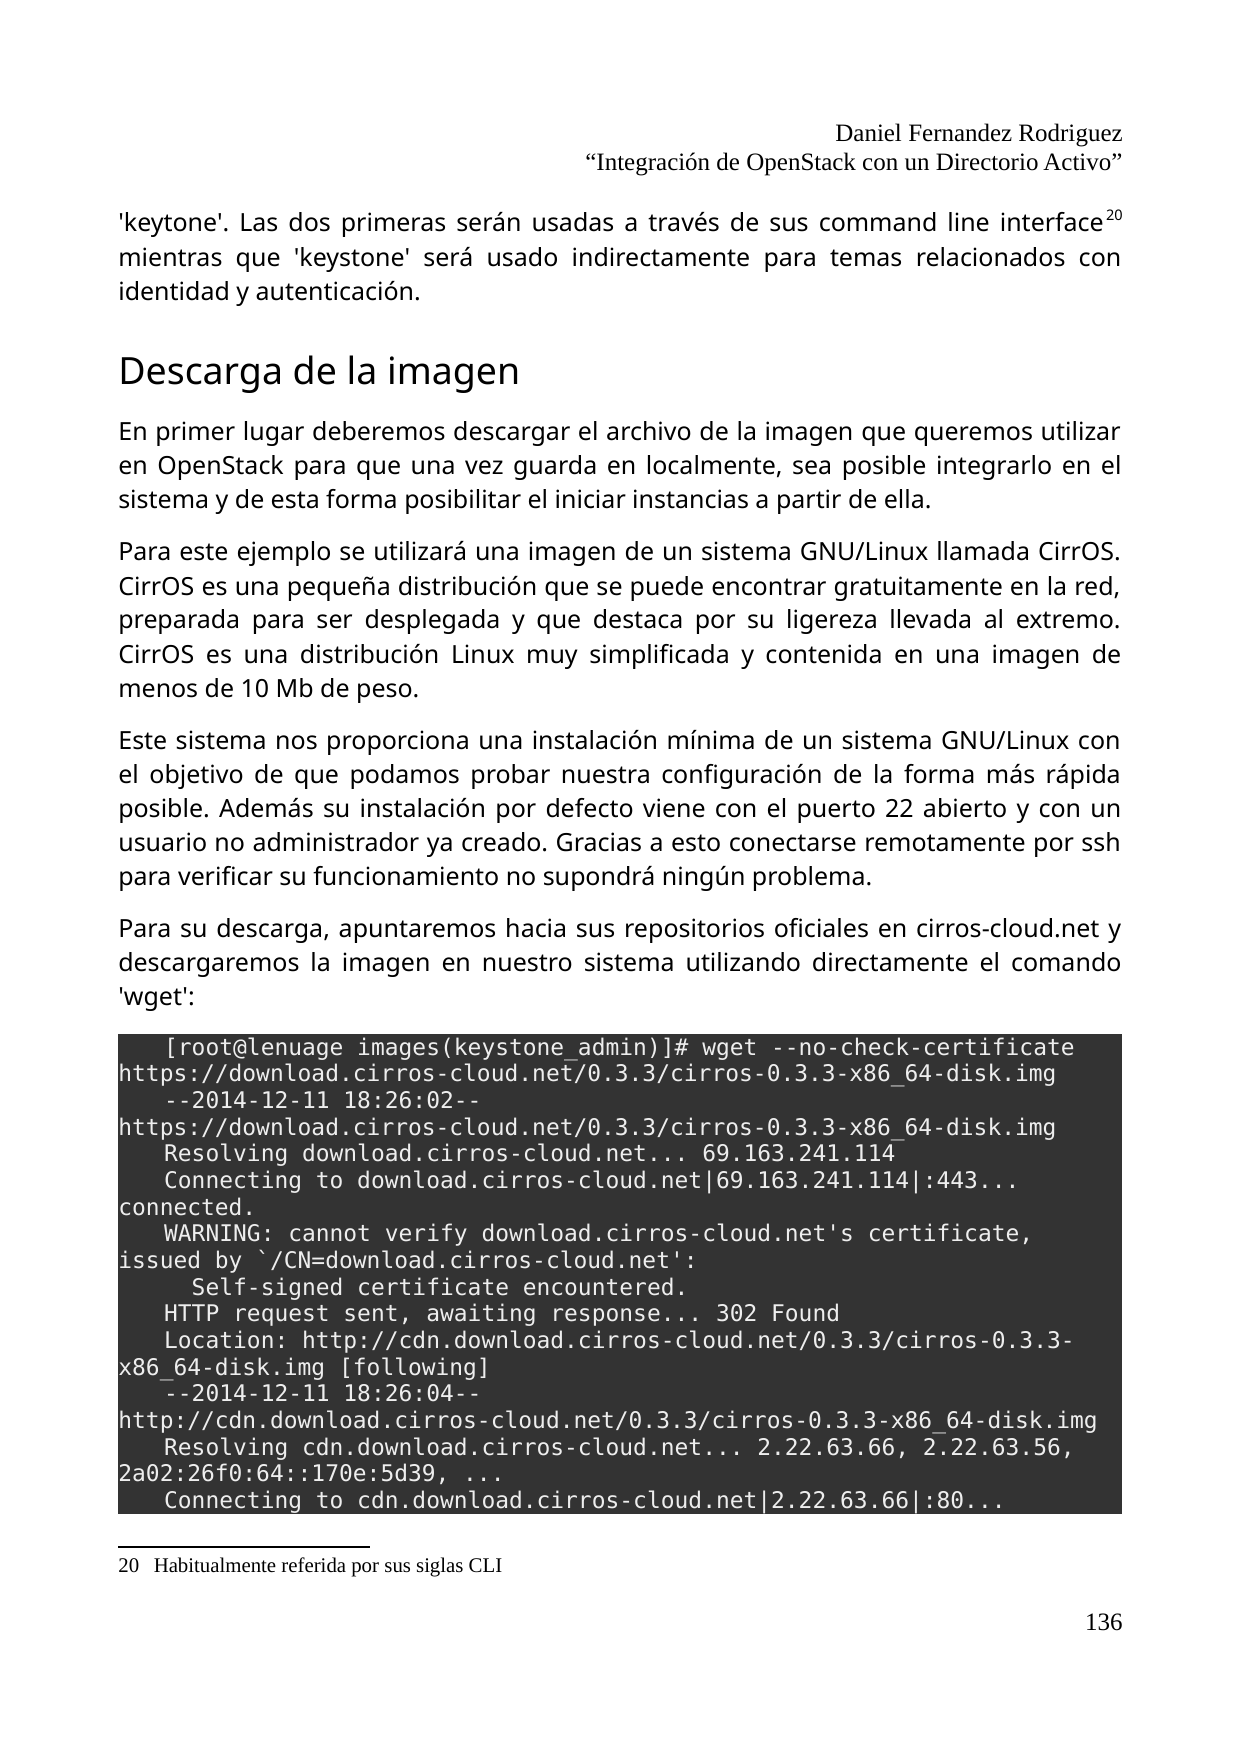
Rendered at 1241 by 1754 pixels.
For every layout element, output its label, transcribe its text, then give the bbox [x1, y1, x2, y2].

text --2014-12-11 18:26:04-- http://cdn.download.cirros-cloud.net/0.3.3/cirros-0.3.3-x86_64-disk.img [118, 1381, 1122, 1434]
text 'keytone'. Las dos primeras serán usadas a través de sus command line interface mientras que 'keystone' será usado indirectamente para temas relacionados con identidad y autenticación. [118, 205, 1122, 307]
text Para este ejemplo se utilizará una imagen de un sistema GNU/Linux llamada CirrOS. CirrOS es una pequeña distribución que se puede encontrar gratuitamente en la red, preparada para ser desplegada y que destaca por su ligereza llevada al extremo. CirrOS es una distribución Linux muy simplificada y contenida en una imagen de menos de 10 Mb de peso. [118, 534, 1122, 704]
text Habitualmente referida por sus siglas CLI [118, 1553, 1122, 1577]
text Resolving download.cirros-cloud.net... 69.163.241.114 [118, 1141, 1122, 1167]
text WARNING: cannot verify download.cirros-cloud.net's certificate, issued by `/CN=download.cirros-cloud.net': [118, 1221, 1122, 1274]
text Location: http://cdn.download.cirros-cloud.net/0.3.3/cirros-0.3.3-x86_64-disk.img [following] [118, 1327, 1122, 1381]
text Connecting to cdn.download.cirros-cloud.net|2.22.63.66|:80... [118, 1487, 1122, 1514]
text --2014-12-11 18:26:02-- https://download.cirros-cloud.net/0.3.3/cirros-0.3.3-x86_64-disk.img [118, 1087, 1122, 1141]
text Para su descarga, apuntaremos hacia sus repositorios oficiales en cirros-cloud.net y descargaremos la imagen en nuestro sistema utilizando directamente el comando 'wget': [118, 911, 1122, 1013]
text Resolving cdn.download.cirros-cloud.net... 2.22.63.66, 2.22.63.56, 2a02:26f0:64::170e:5d39, ... [118, 1434, 1122, 1487]
text Self-signed certificate encountered. [118, 1274, 1122, 1301]
text [root@lenuage images(keystone_admin)]# wget --no-check-certificate https://download.cirros-cloud.net/0.3.3/cirros-0.3.3-x86_64-disk.img [118, 1034, 1122, 1087]
subtitle Descarga de la imagen [118, 344, 1122, 395]
text HTTP request sent, awaiting response... 302 Found [118, 1301, 1122, 1327]
text Connecting to download.cirros-cloud.net|69.163.241.114|:443... connected. [118, 1167, 1122, 1221]
text Este sistema nos proporciona una instalación mínima de un sistema GNU/Linux con el objetivo de que podamos probar nuestra configuración de la forma más rápida posible. Además su instalación por defecto viene con el puerto 22 abierto y con un usuario no administrador ya creado. Gracias a esto conectarse remotamente por ssh para verificar su funcionamiento no supondrá ningún problema. [118, 722, 1122, 893]
text En primer lugar deberemos descargar el archivo de la imagen que queremos utilizar en OpenStack para que una vez guarda en localmente, sea posible integrarlo en el sistema y de esta forma posibilitar el iniciar instancias a partir de ella. [118, 414, 1122, 516]
